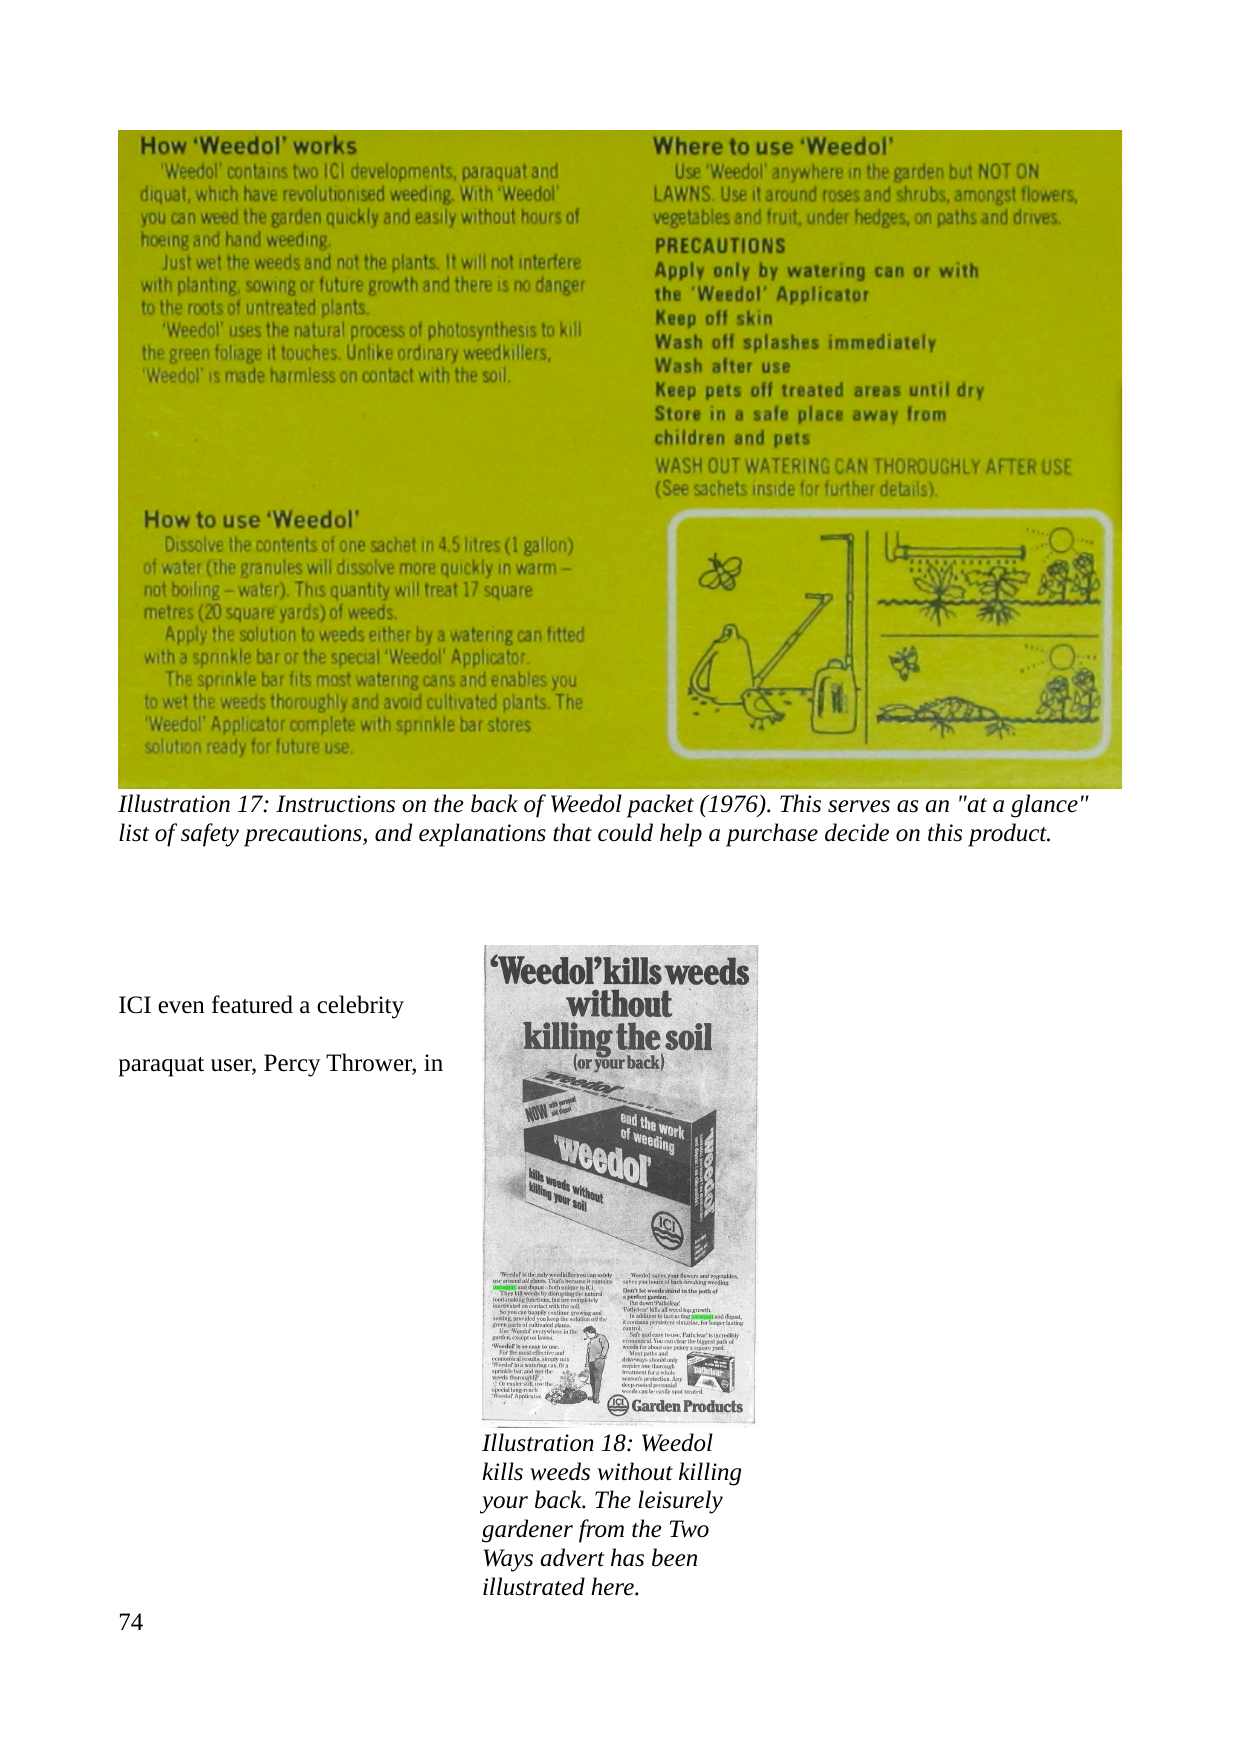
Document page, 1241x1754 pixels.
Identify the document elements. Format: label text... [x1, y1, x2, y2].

text Illustration 18: Weedol kills weeds without killing your back. The leisurely gardener from the Two Ways advert has been illustrated here. [482, 1428, 758, 1600]
text [759, 990, 1122, 1077]
picture [118, 130, 1123, 789]
text Illustration 17: Instructions on the back of Weedol packet (1976). This serves as an "at a glance" list of safety precautions, and explanations that could help a purchase decide on this product. [118, 789, 1122, 847]
text ICI even featured a celebrity paraquat user, Percy Thrower, in [118, 990, 481, 1077]
picture [481, 945, 759, 1428]
